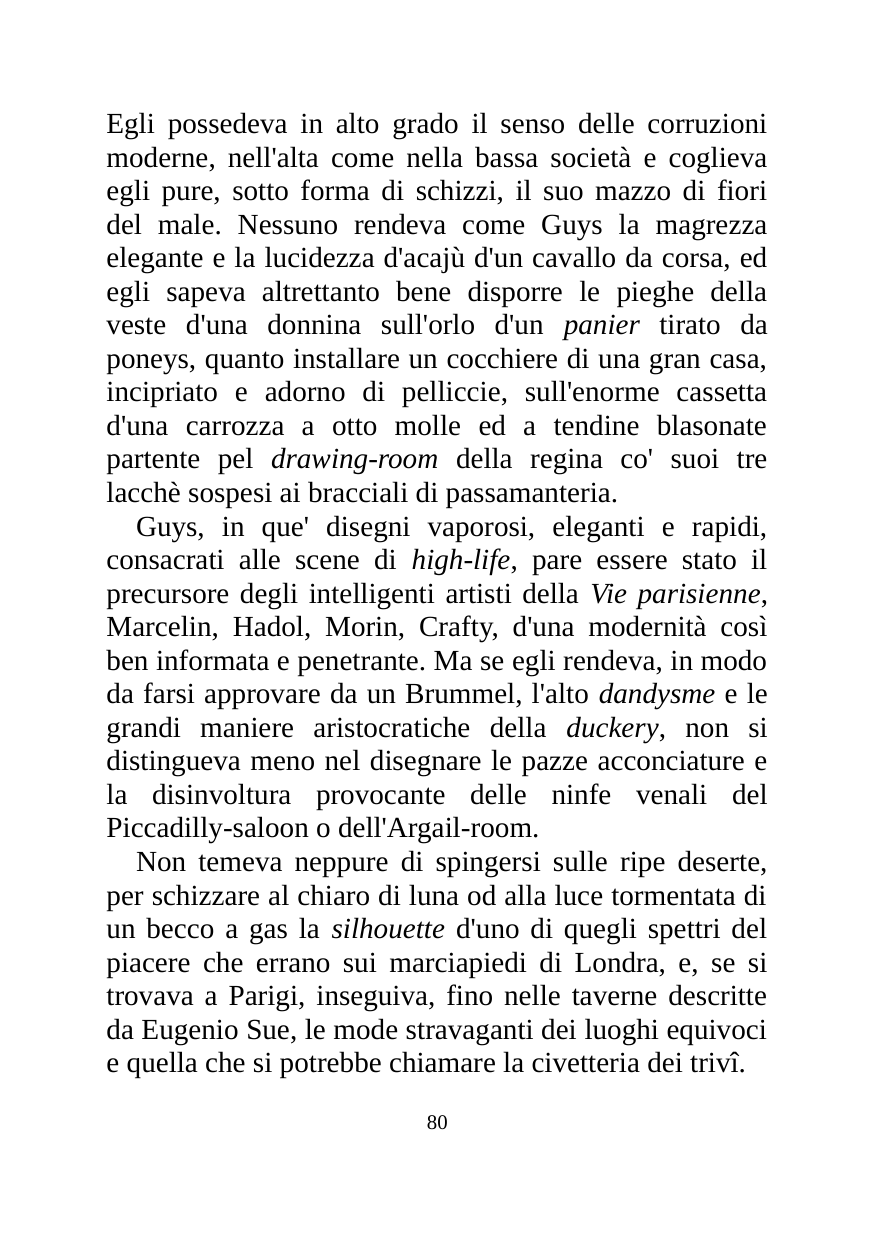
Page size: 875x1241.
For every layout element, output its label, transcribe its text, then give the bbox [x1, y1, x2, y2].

text Egli possedeva in alto grado il senso delle corruzioni moderne, nell'alta come nella bassa società e coglieva egli pure, sotto forma di schizzi, il suo mazzo di fiori del male. Nessuno rendeva come Guys la magrezza elegante e la lucidezza d'acajù d'un cavallo da corsa, ed egli sapeva altrettanto bene disporre le pieghe della veste d'una donnina sull'orlo d'un panier tirato da poneys, quanto installare un cocchiere di una gran casa, incipriato e adorno di pelliccie, sull'enorme cassetta d'una carrozza a otto molle ed a tendine blasonate partente pel drawing-room della regina co' suoi tre lacchè sospesi ai bracciali di passamanteria. [106, 106, 768, 509]
text Non temeva neppure di spingersi sulle ripe deserte, per schizzare al chiaro di luna od alla luce tormentata di un becco a gas la silhouette d'uno di quegli spettri del piacere che errano sui marciapiedi di Londra, e, se si trovava a Parigi, inseguiva, fino nelle taverne descritte da Eugenio Sue, le mode stravaganti dei luoghi equivoci e quella che si potrebbe chiamare la civetteria dei trivî. [106, 844, 768, 1079]
text Guys, in que' disegni vaporosi, eleganti e rapidi, consacrati alle scene di high-life, pare essere stato il precursore degli intelligenti artisti della Vie parisienne, Marcelin, Hadol, Morin, Crafty, d'una modernità così ben informata e penetrante. Ma se egli rendeva, in modo da farsi approvare da un Brummel, l'alto dandysme e le grandi maniere aristocratiche della duckery, non si distingueva meno nel disegnare le pazze acconciature e la disinvoltura provocante delle ninfe venali del Piccadilly-saloon o dell'Argail-room. [106, 509, 768, 844]
